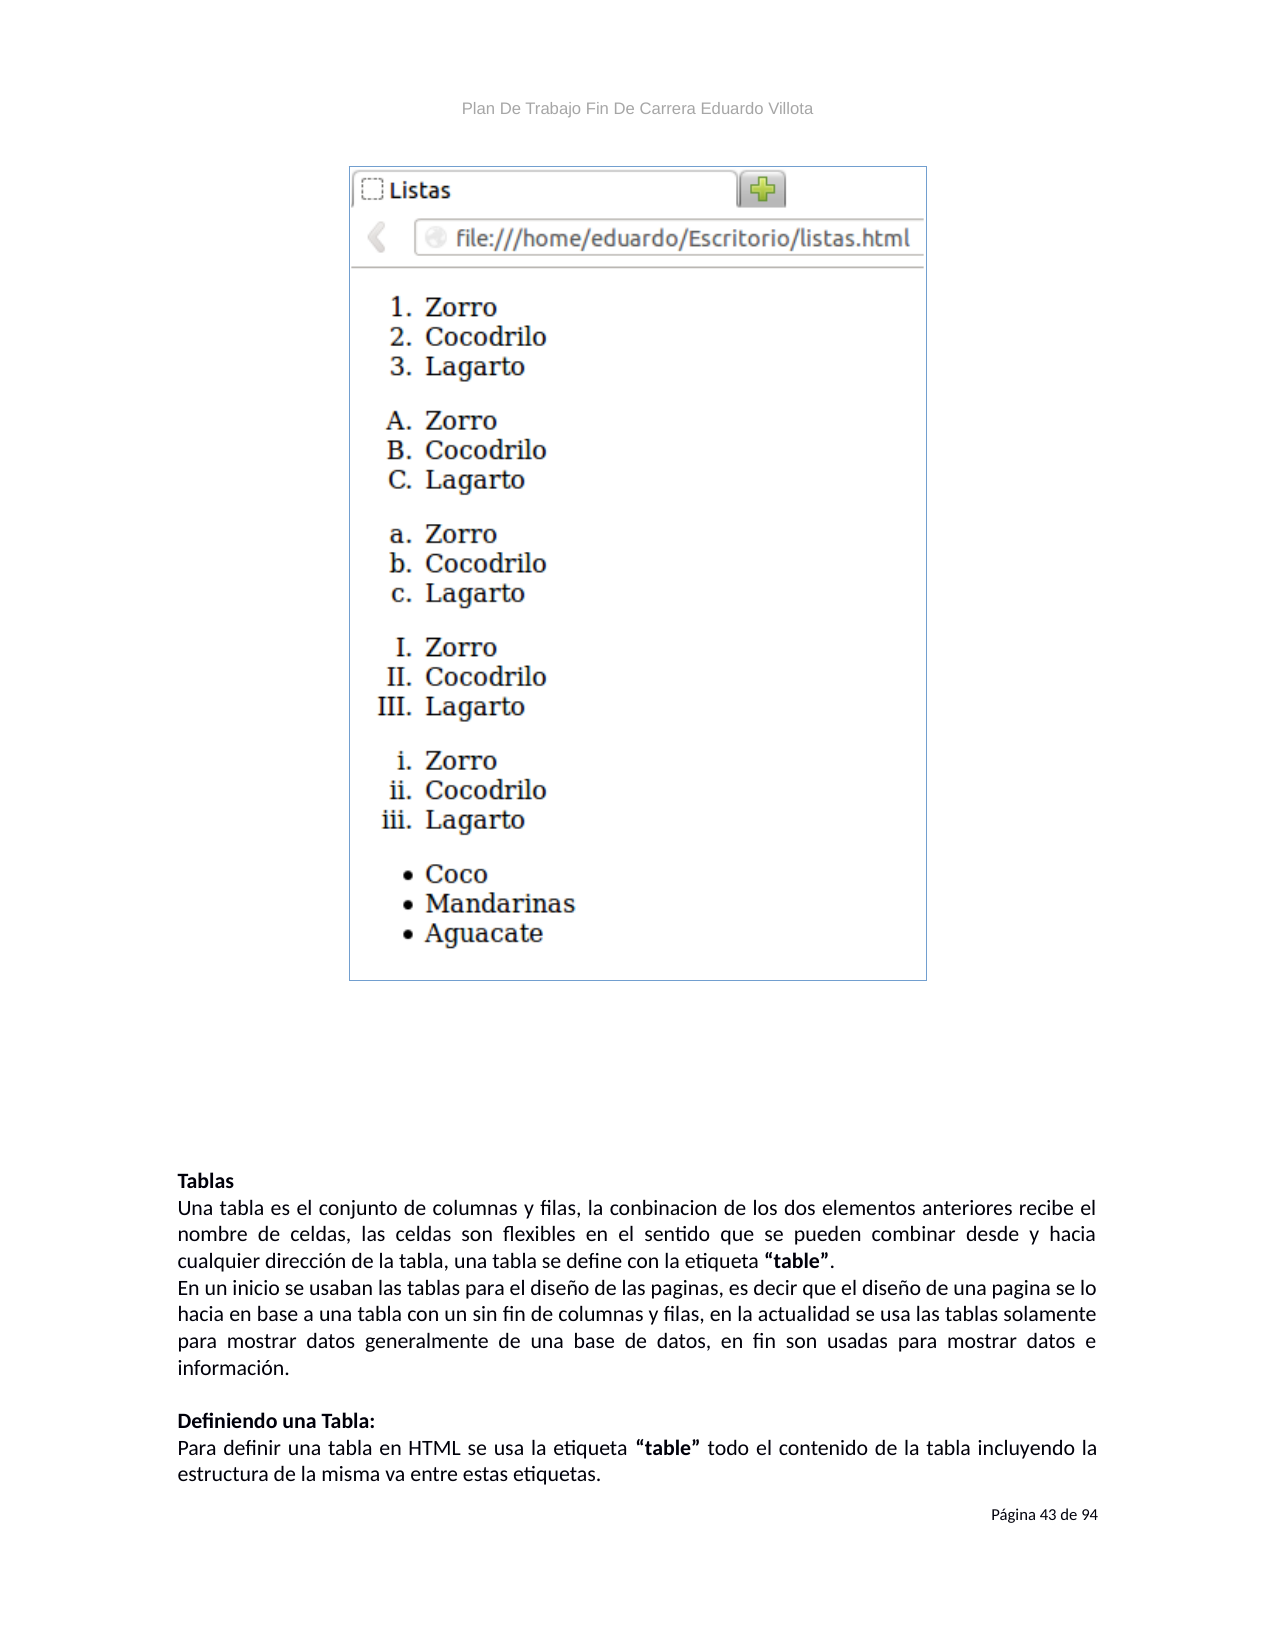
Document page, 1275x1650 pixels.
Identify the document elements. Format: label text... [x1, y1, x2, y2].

picture [351, 169, 924, 978]
text Definiendo una Tabla: [177, 1407, 1098, 1434]
text Para definir una tabla en HTML se usa la etiqueta “table” todo el contenido de la tabla incluyendo la estructura de la misma va entre estas etiquetas. [177, 1434, 1098, 1487]
text Una tabla es el conjunto de columnas y filas, la conbinacion de los dos elementos anteriores recibe el nombre de celdas, las celdas son flexibles en el sentido que se pueden combinar desde y hacia cualquier dirección de la tabla, una tabla se define con la etiqueta “table”. [177, 1194, 1098, 1274]
text En un inicio se usaban las tablas para el diseño de las paginas, es decir que el diseño de una pagina se lo hacia en base a una tabla con un sin fin de columnas y filas, en la actualidad se usa las tablas solamente para mostrar datos generalmente de una base de datos, en fin son usadas para mostrar datos e información. [177, 1274, 1098, 1380]
text Tablas [177, 1167, 1098, 1194]
